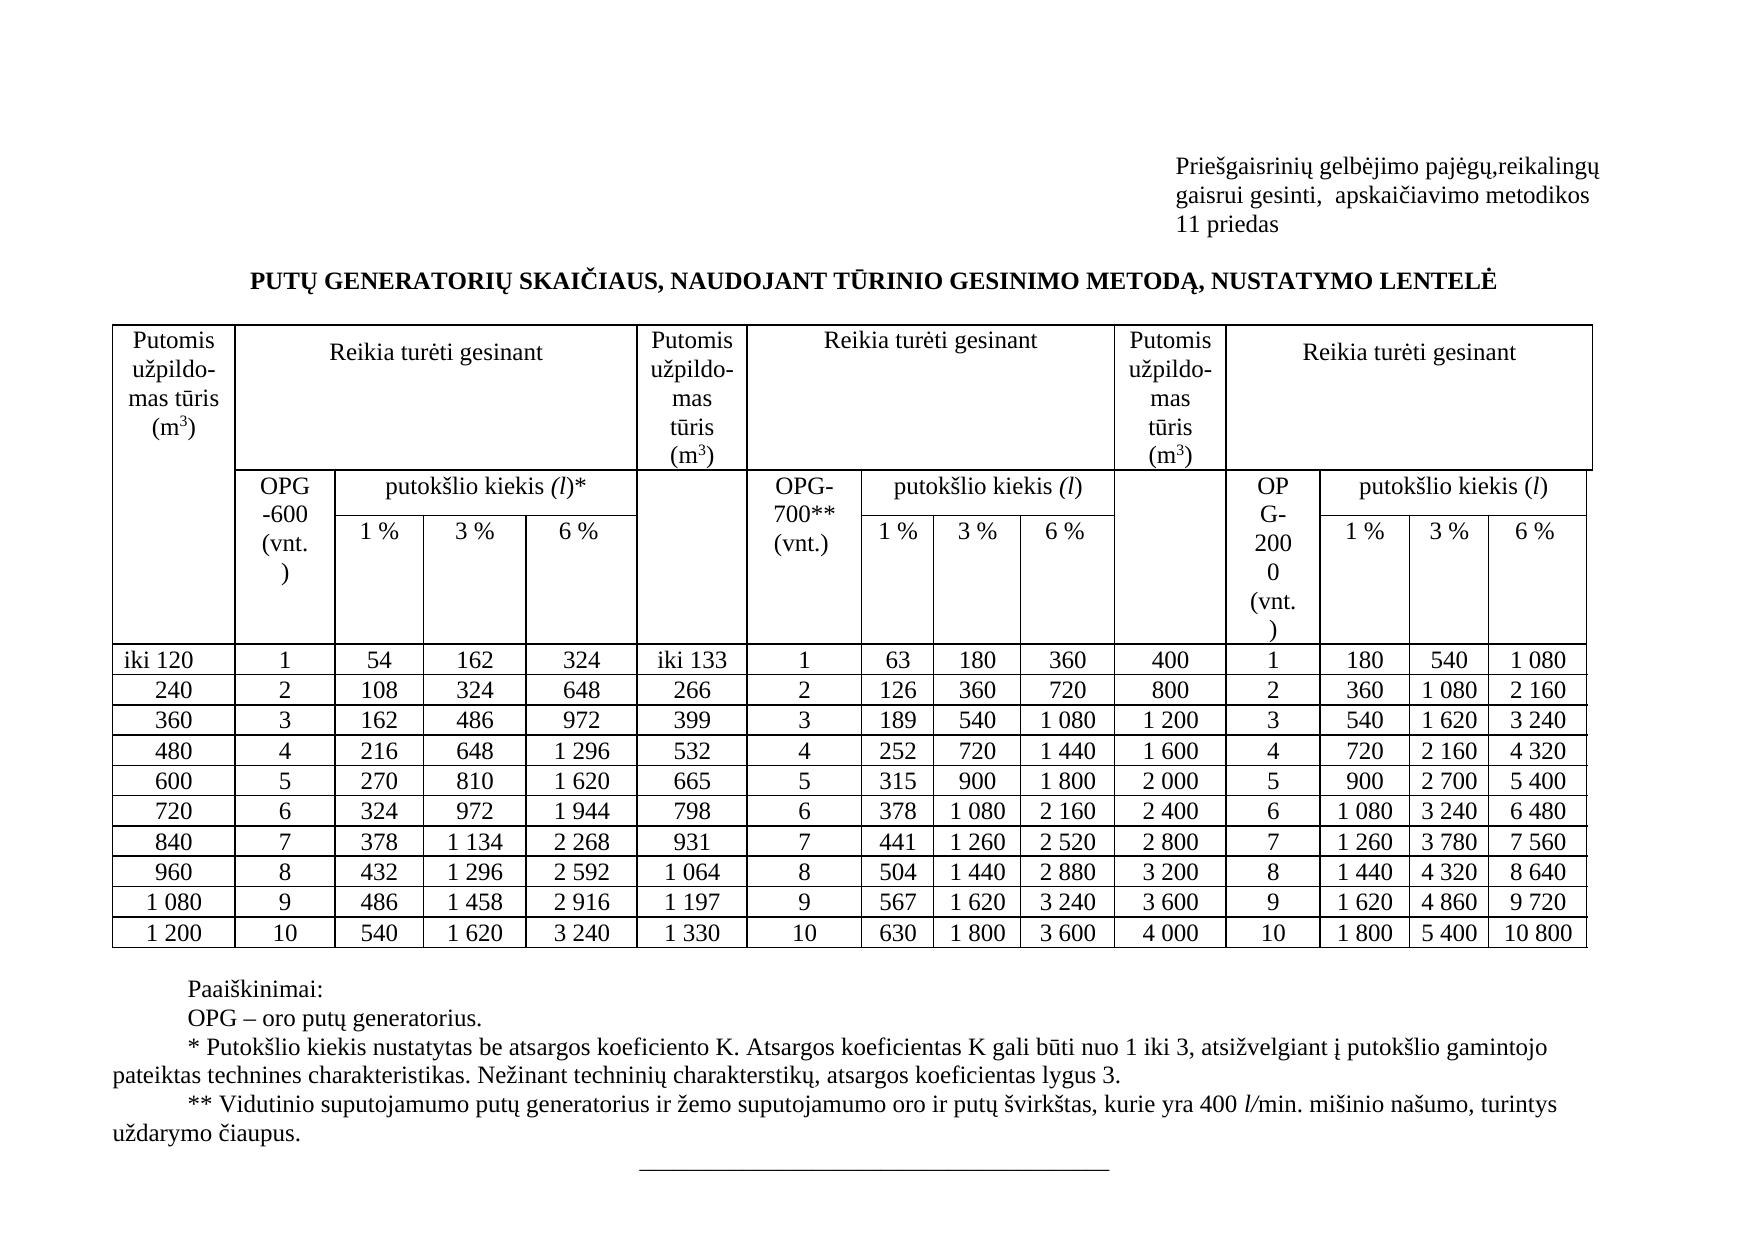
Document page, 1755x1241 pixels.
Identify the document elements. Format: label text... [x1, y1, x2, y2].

table_cell [1587, 643, 1592, 673]
table_cell 900 [1321, 766, 1409, 795]
table_cell 8 [748, 857, 861, 886]
table_cell 931 [638, 827, 746, 855]
table_header Reikia turėti gesinant [748, 326, 1114, 469]
table_cell 1 [748, 645, 861, 673]
table_cell 180 [1321, 645, 1409, 673]
table_cell [1587, 704, 1592, 734]
table_cell 400 [1115, 645, 1225, 673]
table_cell 1 080 [1489, 645, 1586, 673]
table_cell 399 [638, 706, 746, 734]
table_cell 7 [236, 827, 334, 855]
table_cell 240 [113, 675, 234, 704]
table_cell 9 [748, 887, 861, 916]
table_cell [1587, 674, 1592, 704]
table_cell 1 080 [1410, 675, 1488, 704]
table_cell 266 [638, 675, 746, 704]
table_cell 3 [1227, 706, 1319, 734]
table_cell 432 [336, 857, 423, 886]
table_cell 1 % [336, 516, 423, 643]
table_cell 567 [862, 887, 933, 916]
table_cell 2 160 [1489, 675, 1586, 704]
table_cell [1587, 515, 1592, 643]
table_cell 5 [236, 766, 334, 795]
table_cell 2 [236, 675, 334, 704]
table_cell 2 400 [1115, 796, 1225, 825]
table_cell 360 [934, 675, 1020, 704]
table_cell 1 % [1321, 516, 1409, 643]
table_cell 2 [1227, 675, 1319, 704]
table_cell 4 [748, 736, 861, 764]
table_cell [1587, 765, 1592, 795]
table_cell 600 [113, 766, 234, 795]
table_cell 441 [862, 827, 933, 855]
table_cell 1 458 [424, 887, 525, 916]
text _________________________________________ [127, 1147, 1621, 1173]
table_cell 1 620 [1410, 706, 1488, 734]
table_cell 2 160 [1410, 736, 1488, 764]
table_cell 7 560 [1489, 827, 1586, 855]
table_cell 8 640 [1489, 857, 1586, 886]
table_cell 1 330 [638, 918, 746, 946]
table_cell putokšlio kiekis (l) [862, 471, 1114, 514]
table_cell 1 080 [1321, 796, 1409, 825]
table_cell 4 000 [1115, 918, 1225, 946]
table_cell 252 [862, 736, 933, 764]
table_cell 1 080 [113, 887, 234, 916]
table_cell 189 [862, 706, 933, 734]
table_cell 6 % [1021, 516, 1114, 643]
table_cell 972 [527, 706, 636, 734]
table_cell 3 [236, 706, 334, 734]
table_cell [1587, 825, 1592, 855]
table_cell 4 860 [1410, 887, 1488, 916]
table_cell [1587, 886, 1592, 916]
table_cell 2 [748, 675, 861, 704]
table_cell 9 720 [1489, 887, 1586, 916]
table_cell 1 800 [1021, 766, 1114, 795]
table_cell 2 520 [1021, 827, 1114, 855]
table_cell 8 [236, 857, 334, 886]
text Priešgaisrinių gelbėjimo pajėgų,reikalingų [112, 151, 1636, 180]
table_cell [1587, 795, 1592, 825]
table_cell OPG-600 (vnt.) [236, 471, 334, 643]
text OPG – oro putų generatorius. [187, 1003, 1636, 1032]
table_cell 4 [236, 736, 334, 764]
table_cell 1 % [862, 516, 933, 643]
table_cell 2 000 [1115, 766, 1225, 795]
table_cell 324 [336, 796, 423, 825]
table_cell 3 780 [1410, 827, 1488, 855]
table_cell 532 [638, 736, 746, 764]
table_cell 1 620 [1321, 887, 1409, 916]
text Paaiškinimai: [112, 974, 1636, 1003]
table_cell 3 240 [1489, 706, 1586, 734]
table_cell 5 [1227, 766, 1319, 795]
table_cell 1 080 [934, 796, 1020, 825]
table_cell OPG-2000 (vnt.) [1227, 471, 1319, 643]
table_cell 9 [236, 887, 334, 916]
table_cell 378 [336, 827, 423, 855]
table_cell 63 [862, 645, 933, 673]
table_cell 540 [1410, 645, 1488, 673]
table_cell 648 [424, 736, 525, 764]
table_cell 1 296 [424, 857, 525, 886]
table_cell 1 260 [1321, 827, 1409, 855]
table_cell 315 [862, 766, 933, 795]
table_cell 4 320 [1489, 736, 1586, 764]
table_cell 1 944 [527, 796, 636, 825]
table_cell 8 [1227, 857, 1319, 886]
table_header Putomis užpildo-mas tūris (m3) [1115, 326, 1225, 469]
table_cell 2 916 [527, 887, 636, 916]
text ** Vidutinio suputojamumo putų generatorius ir žemo suputojamumo oro ir putų švirkštas, kurie yra 400 l/min. mišinio našumo, turintys uždarymo čiaupus. [112, 1089, 1636, 1147]
text 11 priedas [112, 209, 1636, 238]
table_cell 270 [336, 766, 423, 795]
table_cell 378 [862, 796, 933, 825]
table_cell 840 [113, 827, 234, 855]
table_header Putomis užpildo-mas tūris (m3) [113, 326, 234, 643]
table_cell 7 [1227, 827, 1319, 855]
table_cell 10 [1227, 918, 1319, 946]
table_cell 1 080 [1021, 706, 1114, 734]
table_cell [1587, 916, 1592, 946]
table_cell 6 480 [1489, 796, 1586, 825]
text gaisrui gesinti, apskaičiavimo metodikos [112, 180, 1636, 209]
table_cell [1587, 734, 1592, 764]
table_cell 3 200 [1115, 857, 1225, 886]
table_cell 324 [424, 675, 525, 704]
table_cell [1115, 471, 1225, 643]
table_cell 162 [336, 706, 423, 734]
table_header Reikia turėti gesinant [1227, 326, 1592, 469]
table_cell 10 [236, 918, 334, 946]
table_cell 1 600 [1115, 736, 1225, 764]
table_cell 7 [748, 827, 861, 855]
table_cell 5 400 [1489, 766, 1586, 795]
table_cell 900 [934, 766, 1020, 795]
table_cell iki 120 [113, 645, 234, 673]
table_cell 810 [424, 766, 525, 795]
table_cell 1 200 [1115, 706, 1225, 734]
table_cell 504 [862, 857, 933, 886]
table_cell 665 [638, 766, 746, 795]
table_cell 5 400 [1410, 918, 1488, 946]
table_cell 360 [1021, 645, 1114, 673]
table_cell 486 [336, 887, 423, 916]
table_cell 108 [336, 675, 423, 704]
table_cell 486 [424, 706, 525, 734]
table_cell OPG-700** (vnt.) [748, 471, 861, 643]
table_cell [638, 471, 746, 643]
table_cell 1 800 [934, 918, 1020, 946]
table_cell 3 % [1410, 516, 1488, 643]
table_cell 1 440 [1021, 736, 1114, 764]
table_cell 3 240 [527, 918, 636, 946]
table_cell 540 [336, 918, 423, 946]
table_cell 1 440 [934, 857, 1020, 886]
table_cell 6 [236, 796, 334, 825]
table_cell 1 [236, 645, 334, 673]
table_cell 180 [934, 645, 1020, 673]
table_cell 3 % [424, 516, 525, 643]
table_cell 6 [1227, 796, 1319, 825]
table_cell 6 % [527, 516, 636, 643]
table_cell iki 133 [638, 645, 746, 673]
table_cell 1 296 [527, 736, 636, 764]
table_cell 1 134 [424, 827, 525, 855]
table_cell 162 [424, 645, 525, 673]
table_cell 4 [1227, 736, 1319, 764]
table_cell 1 197 [638, 887, 746, 916]
table_cell 3 600 [1021, 918, 1114, 946]
table_cell 480 [113, 736, 234, 764]
table_cell 1 800 [1321, 918, 1409, 946]
table_cell 1 620 [424, 918, 525, 946]
table_cell 3 600 [1115, 887, 1225, 916]
table_cell 1 440 [1321, 857, 1409, 886]
table_cell putokšlio kiekis (l)* [336, 471, 636, 514]
text PUTŲ GENERATORIŲ SKAIČIAUS, NAUDOJANT TŪRINIO GESINIMO METODĄ, NUSTATYMO LENTELĖ [112, 266, 1636, 295]
table_cell 4 320 [1410, 857, 1488, 886]
table_cell putokšlio kiekis (l) [1321, 471, 1586, 514]
table_cell 1 [1227, 645, 1319, 673]
table_cell 10 800 [1489, 918, 1586, 946]
table_cell 1 200 [113, 918, 234, 946]
table_cell [1587, 471, 1592, 514]
table_cell 360 [113, 706, 234, 734]
table_cell 648 [527, 675, 636, 704]
table_cell 6 % [1489, 516, 1586, 643]
table_cell 800 [1115, 675, 1225, 704]
table_cell 540 [934, 706, 1020, 734]
table_cell 720 [1021, 675, 1114, 704]
text * Putokšlio kiekis nustatytas be atsargos koeficiento K. Atsargos koeficientas K gali būti nuo 1 iki 3, atsižvelgiant į putokšlio gamintojo pateiktas technines charakteristikas. Nežinant techninių charakterstikų, atsargos koeficientas lygus 3. [112, 1032, 1636, 1089]
table_cell 720 [113, 796, 234, 825]
table_cell 6 [748, 796, 861, 825]
table_cell 2 880 [1021, 857, 1114, 886]
table_cell 630 [862, 918, 933, 946]
table_cell 126 [862, 675, 933, 704]
table_cell 2 268 [527, 827, 636, 855]
table_cell 3 240 [1021, 887, 1114, 916]
table_cell 1 260 [934, 827, 1020, 855]
table_cell 798 [638, 796, 746, 825]
table_cell 360 [1321, 675, 1409, 704]
table_cell 54 [336, 645, 423, 673]
table_header Reikia turėti gesinant [236, 326, 636, 469]
table_cell 720 [1321, 736, 1409, 764]
table_cell 3 % [934, 516, 1020, 643]
table_cell 720 [934, 736, 1020, 764]
table_cell 5 [748, 766, 861, 795]
table_cell 972 [424, 796, 525, 825]
table_cell 540 [1321, 706, 1409, 734]
table_cell 2 700 [1410, 766, 1488, 795]
table_cell 3 240 [1410, 796, 1488, 825]
table_cell [1587, 855, 1592, 886]
table_header Putomis užpildo-mas tūris (m3) [638, 326, 746, 469]
table_cell 324 [527, 645, 636, 673]
table_cell 2 800 [1115, 827, 1225, 855]
table_cell 1 064 [638, 857, 746, 886]
table_cell 2 592 [527, 857, 636, 886]
table_cell 2 160 [1021, 796, 1114, 825]
table_cell 1 620 [527, 766, 636, 795]
table_cell 216 [336, 736, 423, 764]
table_cell 3 [748, 706, 861, 734]
table_cell 960 [113, 857, 234, 886]
table_cell 10 [748, 918, 861, 946]
table_cell 1 620 [934, 887, 1020, 916]
table_cell 9 [1227, 887, 1319, 916]
